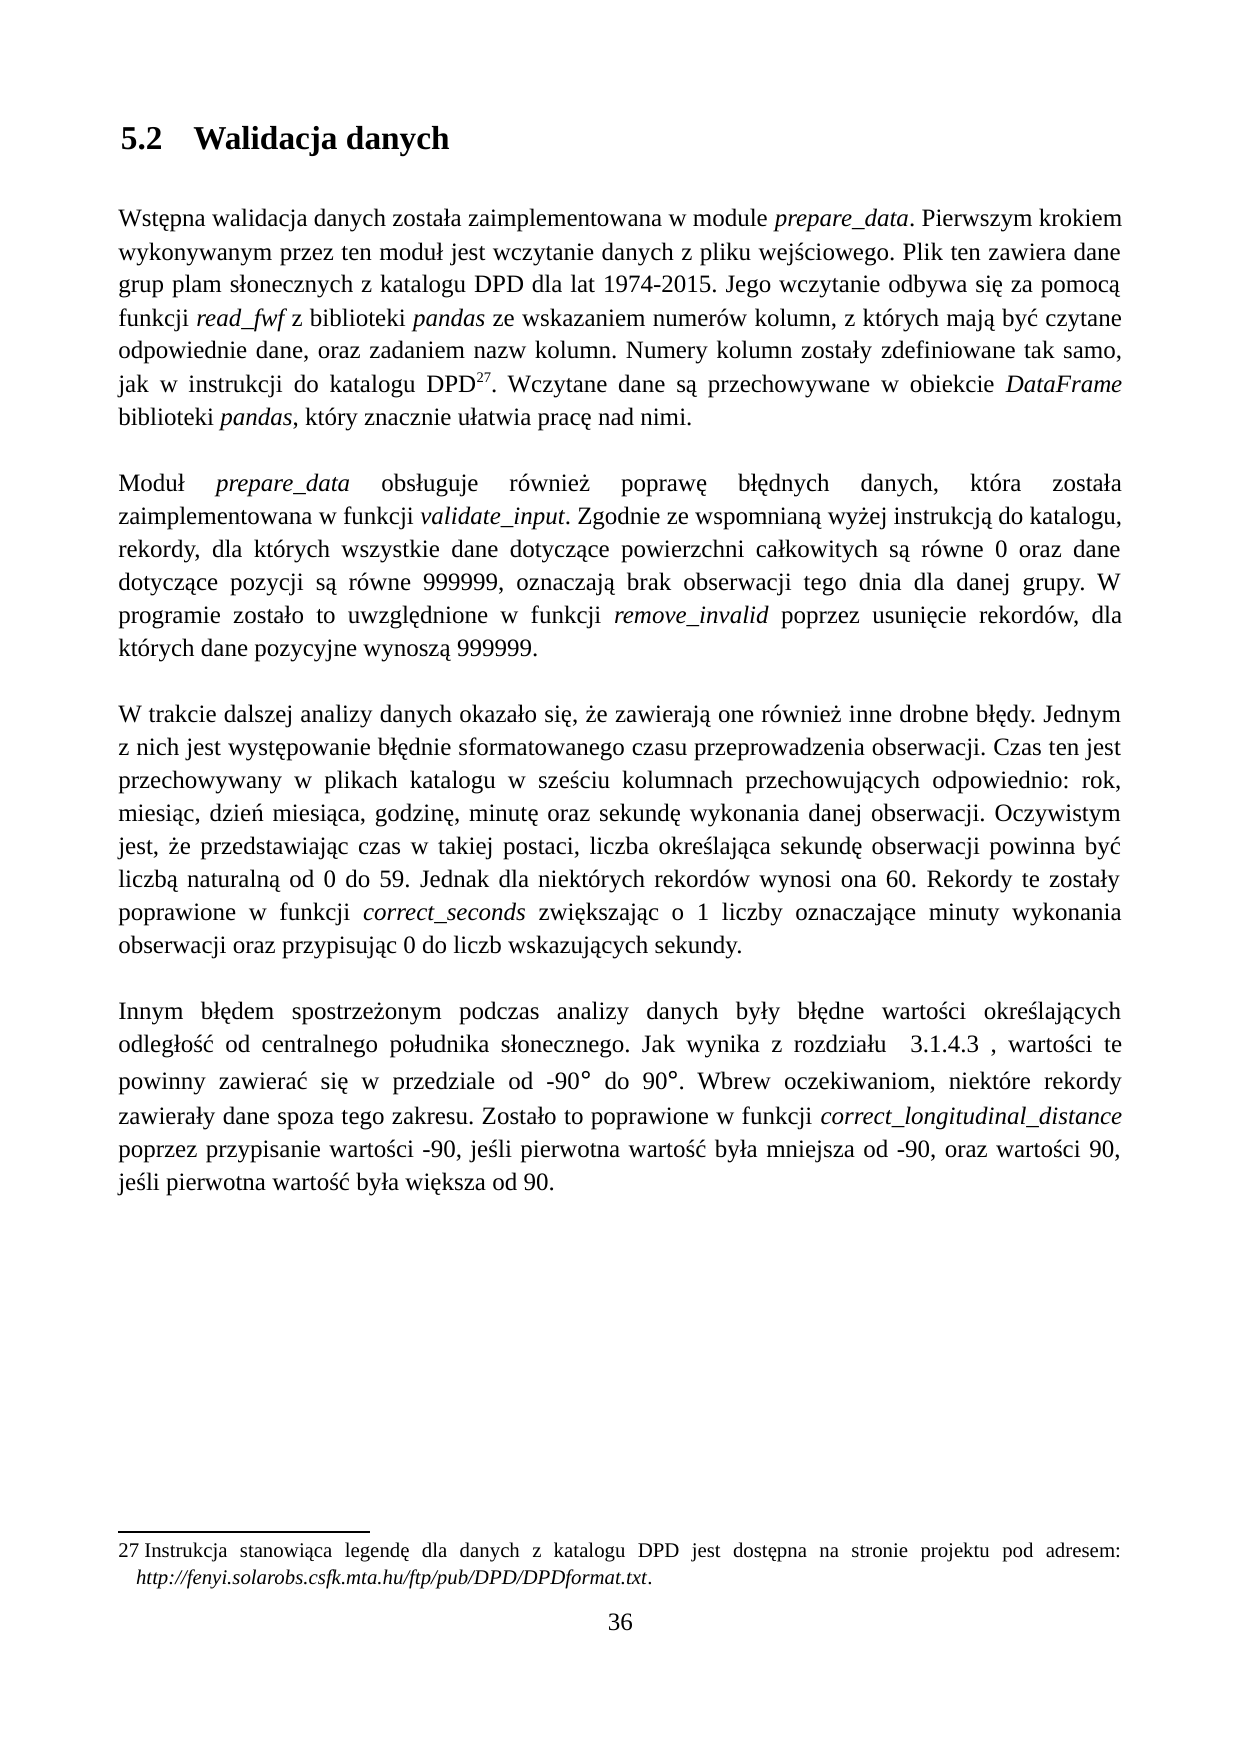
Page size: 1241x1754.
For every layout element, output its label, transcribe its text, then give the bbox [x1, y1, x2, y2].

text Instrukcja stanowiąca legendę dla danych z katalogu DPD jest dostępna na stronie projektu pod adresem: http://fenyi.solarobs.csfk.mta.hu/ftp/pub/DPD/DPDformat.txt. [118, 1538, 1122, 1589]
text Innym błędem spostrzeżonym podczas analizy danych były błędne wartości określających odległość od centralnego południka słonecznego. Jak wynika z rozdziału 3.1.4.3, wartości te powinny zawierać się w przedziale od -90° do 90°. Wbrew oczekiwaniom, niektóre rekordy zawierały dane spoza tego zakresu. Zostało to poprawione w funkcji correct_longitudinal_distance poprzez przypisanie wartości -90, jeśli pierwotna wartość była mniejsza od -90, oraz wartości 90, jeśli pierwotna wartość była większa od 90. [118, 996, 1122, 1196]
text Wstępna walidacja danych została zaimplementowana w module prepare_data. Pierwszym krokiem wykonywanym przez ten moduł jest wczytanie danych z pliku wejściowego. Plik ten zawiera dane grup plam słonecznych z katalogu DPD dla lat 1974-2015. Jego wczytanie odbywa się za pomocą funkcji read_fwf z biblioteki pandas ze wskazaniem numerów kolumn, z których mają być czytane odpowiednie dane, oraz zadaniem nazw kolumn. Numery kolumn zostały zdefiniowane tak samo, jak w instrukcji do katalogu DPD. Wczytane dane są przechowywane w obiekcie DataFrame biblioteki pandas, który znacznie ułatwia pracę nad nimi. [118, 203, 1122, 430]
subtitle Walidacja danych [112, 118, 1122, 156]
text W trakcie dalszej analizy danych okazało się, że zawierają one również inne drobne błędy. Jednym z nich jest występowanie błędnie sformatowanego czasu przeprowadzenia obserwacji. Czas ten jest przechowywany w plikach katalogu w sześciu kolumnach przechowujących odpowiednio: rok, miesiąc, dzień miesiąca, godzinę, minutę oraz sekundę wykonania danej obserwacji. Oczywistym jest, że przedstawiając czas w takiej postaci, liczba określająca sekundę obserwacji powinna być liczbą naturalną od 0 do 59. Jednak dla niektórych rekordów wynosi ona 60. Rekordy te zostały poprawione w funkcji correct_seconds zwiększając o 1 liczby oznaczające minuty wykonania obserwacji oraz przypisując 0 do liczb wskazujących sekundy. [118, 699, 1122, 959]
text Moduł prepare_data obsługuje również poprawę błędnych danych, która została zaimplementowana w funkcji validate_input. Zgodnie ze wspomnianą wyżej instrukcją do katalogu, rekordy, dla których wszystkie dane dotyczące powierzchni całkowitych są równe 0 oraz dane dotyczące pozycji są równe 999999, oznaczają brak obserwacji tego dnia dla danej grupy. W programie zostało to uwzględnione w funkcji remove_invalid poprzez usunięcie rekordów, dla których dane pozycyjne wynoszą 999999. [118, 468, 1122, 662]
